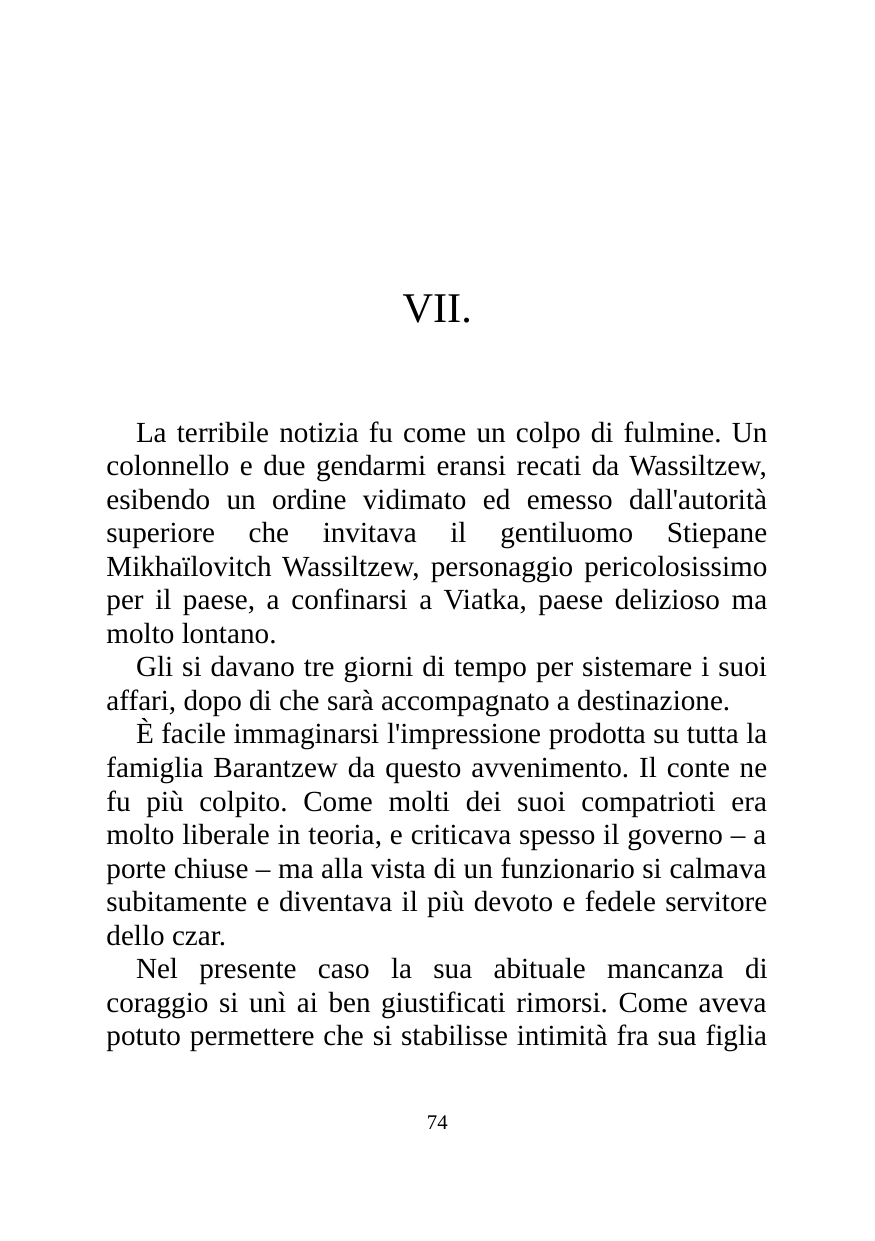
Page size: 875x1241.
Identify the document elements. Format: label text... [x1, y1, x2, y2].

text Gli si davano tre giorni di tempo per sistemare i suoi affari, dopo di che sarà accompagnato a destinazione. [106, 649, 768, 717]
text La terribile notizia fu come un colpo di fulmine. Un colonnello e due gendarmi eransi recati da Wassiltzew, esibendo un ordine vidimato ed emesso dall'autorità superiore che invitava il gentiluomo Stiepane Mikhaïlovitch Wassiltzew, personaggio pericolosissimo per il paese, a confinarsi a Viatka, paese delizioso ma molto lontano. [106, 415, 768, 649]
subtitle VII. [106, 283, 768, 332]
text Nel presente caso la sua abituale mancanza di coraggio si unì ai ben giustificati rimorsi. Come aveva potuto permettere che si stabilisse intimità fra sua figlia [106, 951, 768, 1052]
text È facile immaginarsi l'impressione prodotta su tutta la famiglia Barantzew da questo avvenimento. Il conte ne fu più colpito. Come molti dei suoi compatrioti era molto liberale in teoria, e criticava spesso il governo – a porte chiuse – ma alla vista di un funzionario si calmava subitamente e diventava il più devoto e fedele servitore dello czar. [106, 717, 768, 951]
